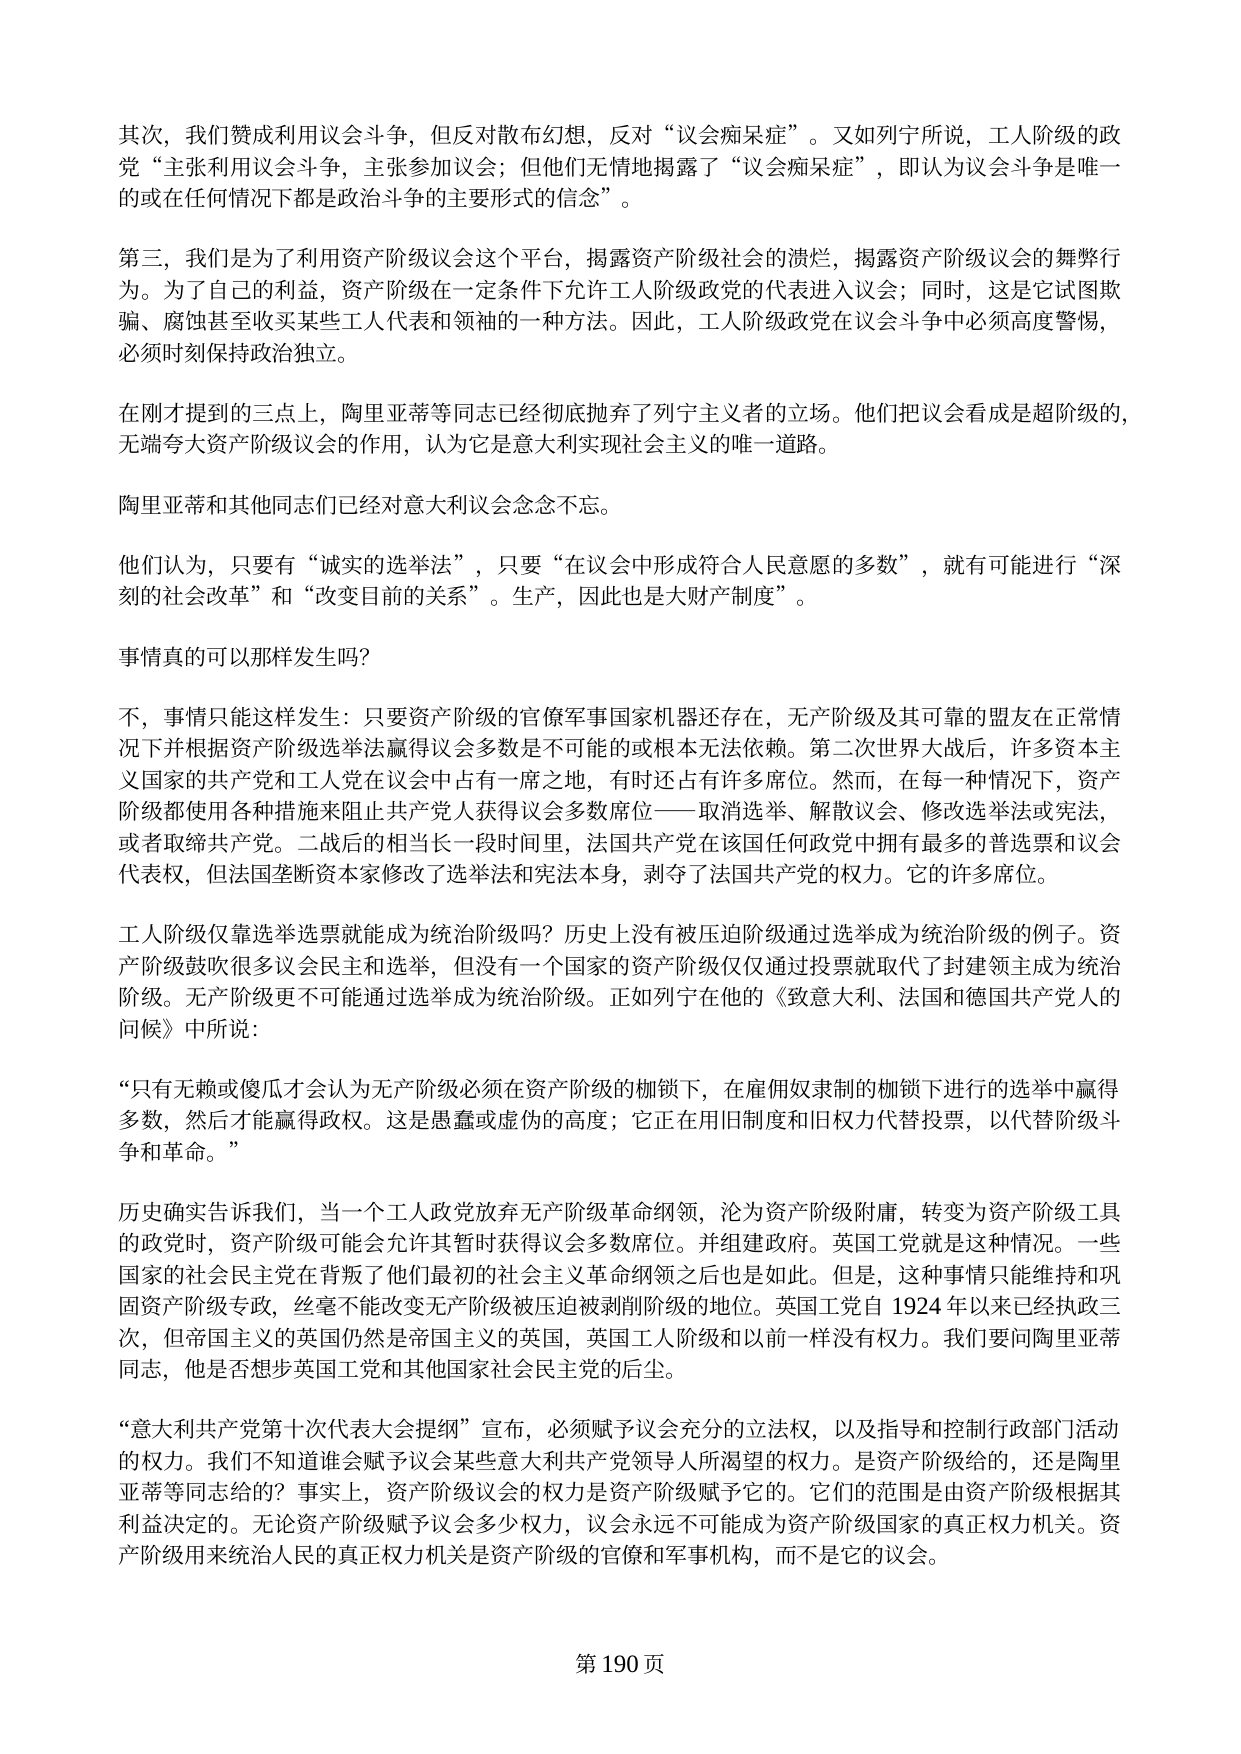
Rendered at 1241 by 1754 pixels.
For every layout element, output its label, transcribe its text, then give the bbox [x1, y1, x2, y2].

text 历史确实告诉我们，当一个工人政党放弃无产阶级革命纲领，沦为资产阶级附庸，转变为资产阶级工具的政党时，资产阶级可能会允许其暂时获得议会多数席位。并组建政府。英国工党就是这种情况。一些国家的社会民主党在背叛了他们最初的社会主义革命纲领之后也是如此。但是，这种事情只能维持和巩固资产阶级专政，丝毫不能改变无产阶级被压迫被剥削阶级的地位。英国工党自1924年以来已经执政三次，但帝国主义的英国仍然是帝国主义的英国，英国工人阶级和以前一样没有权力。我们要问陶里亚蒂同志，他是否想步英国工党和其他国家社会民主党的后尘。 [118, 1195, 1122, 1384]
text 陶里亚蒂和其他同志们已经对意大利议会念念不忘。 [118, 488, 1122, 519]
text 工人阶级仅靠选举选票就能成为统治阶级吗？历史上没有被压迫阶级通过选举成为统治阶级的例子。资产阶级鼓吹很多议会民主和选举，但没有一个国家的资产阶级仅仅通过投票就取代了封建领主成为统治阶级。无产阶级更不可能通过选举成为统治阶级。正如列宁在他的《致意大利、法国和德国共产党人的问候》中所说： [118, 917, 1122, 1043]
text 其次，我们赞成利用议会斗争，但反对散布幻想，反对“议会痴呆症”。又如列宁所说，工人阶级的政党“主张利用议会斗争，主张参加议会；但他们无情地揭露了“议会痴呆症”，即认为议会斗争是唯一的或在任何情况下都是政治斗争的主要形式的信念”。 [118, 118, 1122, 213]
text 第三，我们是为了利用资产阶级议会这个平台，揭露资产阶级社会的溃烂，揭露资产阶级议会的舞弊行为。为了自己的利益，资产阶级在一定条件下允许工人阶级政党的代表进入议会；同时，这是它试图欺骗、腐蚀甚至收买某些工人代表和领袖的一种方法。因此，工人阶级政党在议会斗争中必须高度警惕，必须时刻保持政治独立。 [118, 242, 1122, 367]
text “意大利共产党第十次代表大会提纲”宣布，必须赋予议会充分的立法权，以及指导和控制行政部门活动的权力。我们不知道谁会赋予议会某些意大利共产党领导人所渴望的权力。是资产阶级给的，还是陶里亚蒂等同志给的？事实上，资产阶级议会的权力是资产阶级赋予它的。它们的范围是由资产阶级根据其利益决定的。无论资产阶级赋予议会多少权力，议会永远不可能成为资产阶级国家的真正权力机关。资产阶级用来统治人民的真正权力机关是资产阶级的官僚和军事机构，而不是它的议会。 [118, 1413, 1122, 1570]
text “只有无赖或傻瓜才会认为无产阶级必须在资产阶级的枷锁下，在雇佣奴隶制的枷锁下进行的选举中赢得多数，然后才能赢得政权。这是愚蠢或虚伪的高度；它正在用旧制度和旧权力代替投票，以代替阶级斗争和革命。” [118, 1072, 1122, 1166]
text 在刚才提到的三点上，陶里亚蒂等同志已经彻底抛弃了列宁主义者的立场。他们把议会看成是超阶级的，无端夸大资产阶级议会的作用，认为它是意大利实现社会主义的唯一道路。 [118, 396, 1122, 459]
text 他们认为，只要有“诚实的选举法”，只要“在议会中形成符合人民意愿的多数”，就有可能进行“深刻的社会改革”和“改变目前的关系”。生产，因此也是大财产制度”。 [118, 548, 1122, 611]
text 事情真的可以那样发生吗？ [118, 640, 1122, 671]
text 不，事情只能这样发生：只要资产阶级的官僚军事国家机器还存在，无产阶级及其可靠的盟友在正常情况下并根据资产阶级选举法赢得议会多数是不可能的或根本无法依赖。第二次世界大战后，许多资本主义国家的共产党和工人党在议会中占有一席之地，有时还占有许多席位。然而，在每一种情况下，资产阶级都使用各种措施来阻止共产党人获得议会多数席位——取消选举、解散议会、修改选举法或宪法，或者取缔共产党。二战后的相当长一段时间里，法国共产党在该国任何政党中拥有最多的普选票和议会代表权，但法国垄断资本家修改了选举法和宪法本身，剥夺了法国共产党的权力。它的许多席位。 [118, 700, 1122, 889]
